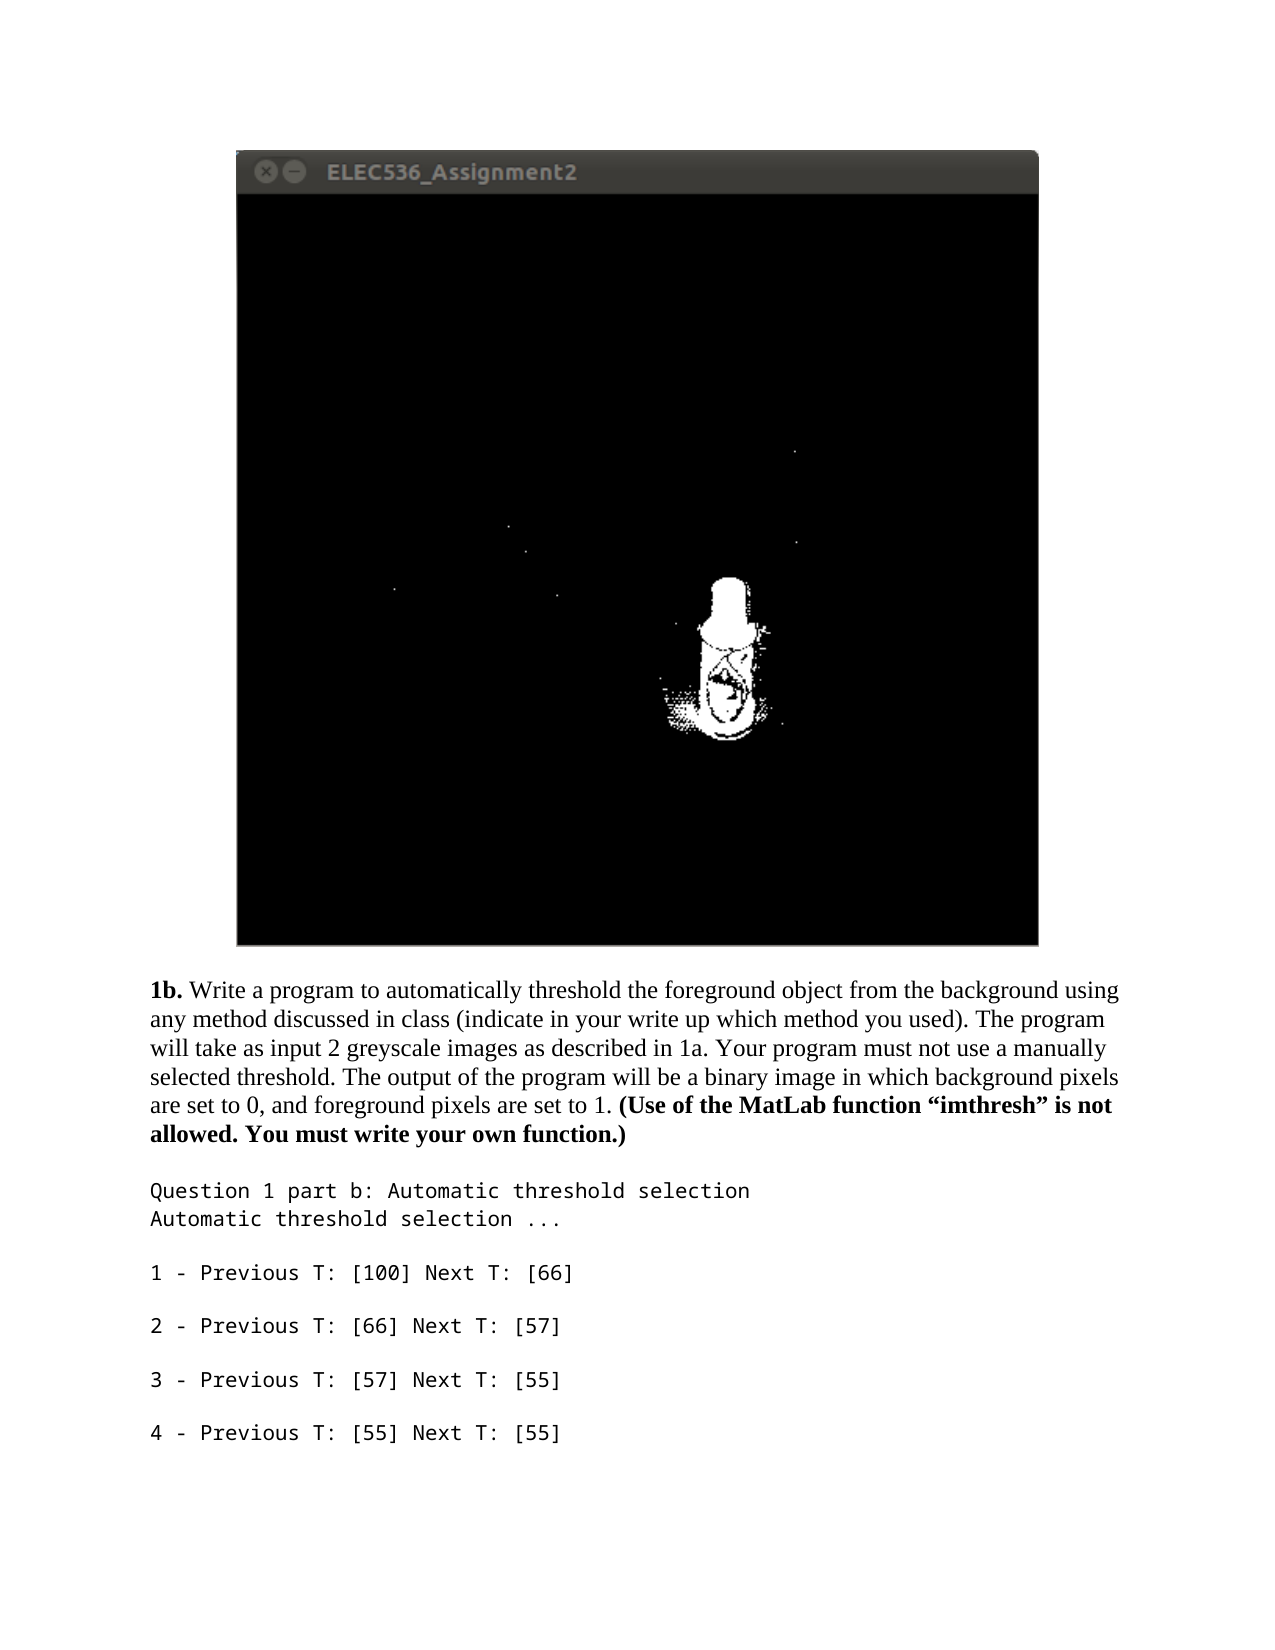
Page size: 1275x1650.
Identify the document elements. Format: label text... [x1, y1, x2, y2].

text 3 - Previous T: [57] Next T: [55] [150, 1365, 1125, 1393]
text Automatic threshold selection ... [150, 1204, 1125, 1233]
text 1 - Previous T: [100] Next T: [66] [150, 1258, 1125, 1286]
text 4 - Previous T: [55] Next T: [55] [150, 1418, 1125, 1447]
picture [236, 150, 1039, 947]
text 2 - Previous T: [66] Next T: [57] [150, 1311, 1125, 1340]
text Question 1 part b: Automatic threshold selection [150, 1176, 1125, 1204]
text 1b. Write a program to automatically threshold the foreground object from the background using any method discussed in class (indicate in your write up which method you used). The program will take as input 2 greyscale images as described in 1a. Your program must not use a manually selected threshold. The output of the program will be a binary image in which background pixels are set to 0, and foreground pixels are set to 1. (Use of the MatLab function “imthresh” is not allowed. You must write your own function.) [150, 976, 1125, 1148]
